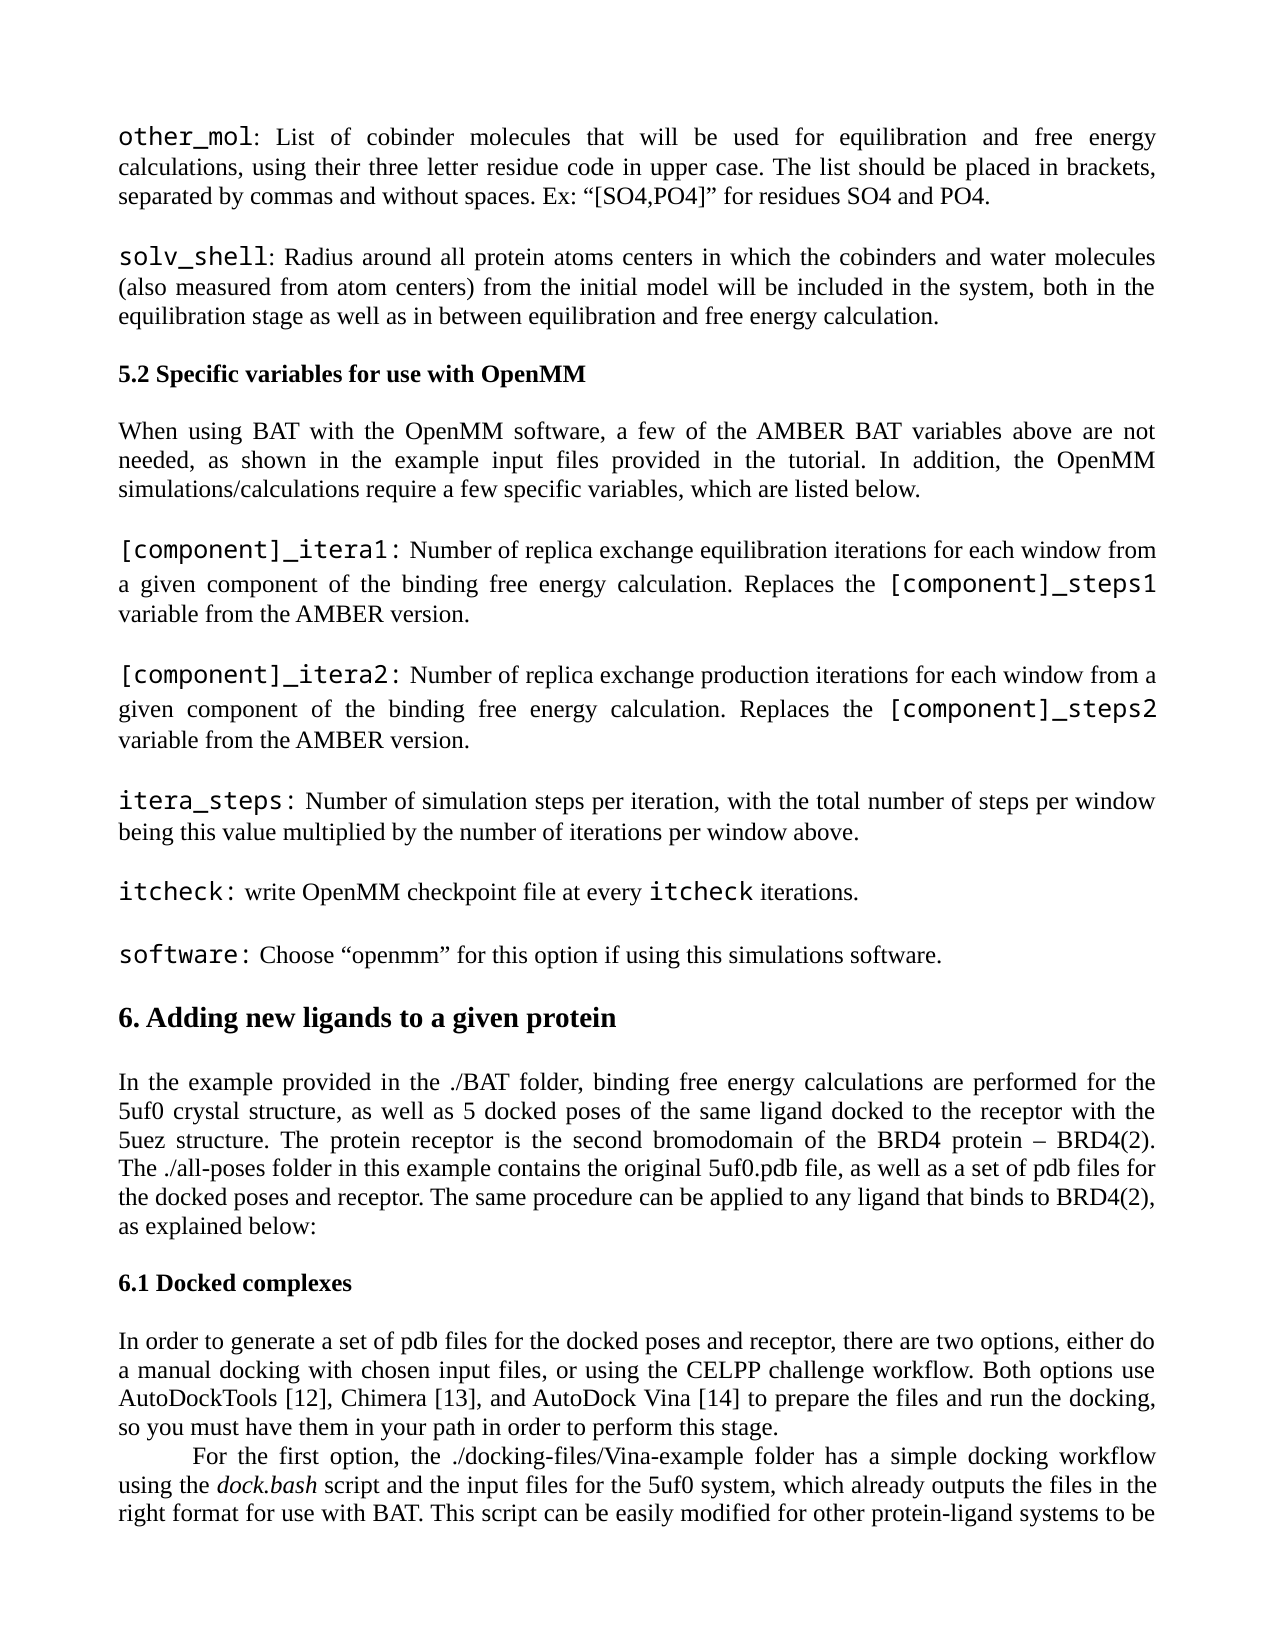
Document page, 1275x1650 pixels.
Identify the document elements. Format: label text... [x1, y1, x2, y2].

text In order to generate a set of pdb files for the docked poses and receptor, there are two options, either do a manual docking with chosen input files, or using the CELPP challenge workflow. Both options use AutoDockTools [12], Chimera [13], and AutoDock Vina [14] to prepare the files and run the docking, so you must have them in your path in order to perform this stage. [118, 1326, 1157, 1441]
text For the first option, the ./docking-files/Vina-example folder has a simple docking workflow using the dock.bash script and the input files for the 5uf0 system, which already outputs the files in the right format for use with BAT. This script can be easily modified for other protein-ligand systems to be [118, 1441, 1157, 1527]
text [component]_itera2: Number of replica exchange production iterations for each window from a given component of the binding free energy calculation. Replaces the [component]_steps2 variable from the AMBER version. [118, 657, 1157, 754]
text software: Choose “openmm” for this option if using this simulations software. [118, 937, 1157, 971]
text In the example provided in the ./BAT folder, binding free energy calculations are performed for the 5uf0 crystal structure, as well as 5 docked poses of the same ligand docked to the receptor with the 5uez structure. The protein receptor is the second bromodomain of the BRD4 protein – BRD4(2). The ./all-poses folder in this example contains the original 5uf0.pdb file, as well as a set of pdb files for the docked poses and receptor. The same procedure can be applied to any ligand that binds to BRD4(2), as explained below: [118, 1067, 1157, 1240]
text 5.2 Specific variables for use with OpenMM [118, 359, 1157, 387]
text [component]_itera1: Number of replica exchange equilibration iterations for each window from a given component of the binding free energy calculation. Replaces the [component]_steps1 variable from the AMBER version. [118, 531, 1157, 628]
text When using BAT with the OpenMM software, a few of the AMBER BAT variables above are not needed, as shown in the example input files provided in the tutorial. In addition, the OpenMM simulations/calculations require a few specific variables, which are listed below. [118, 416, 1157, 502]
text solv_shell: Radius around all protein atoms centers in which the cobinders and water molecules (also measured from atom centers) from the initial model will be included in the system, both in the equilibration stage as well as in between equilibration and free energy calculation. [118, 238, 1157, 330]
text 6.1 Docked complexes [118, 1268, 1157, 1297]
text 6. Adding new ligands to a given protein [118, 1000, 1157, 1033]
text itcheck: write OpenMM checkpoint file at every itcheck iterations. [118, 874, 1157, 908]
text itera_steps: Number of simulation steps per iteration, with the total number of steps per window being this value multiplied by the number of iterations per window above. [118, 782, 1157, 845]
text other_mol: List of cobinder molecules that will be used for equilibration and free energy calculations, using their three letter residue code in upper case. The list should be placed in brackets, separated by commas and without spaces. Ex: “[SO4,PO4]” for residues SO4 and PO4. [118, 118, 1157, 210]
